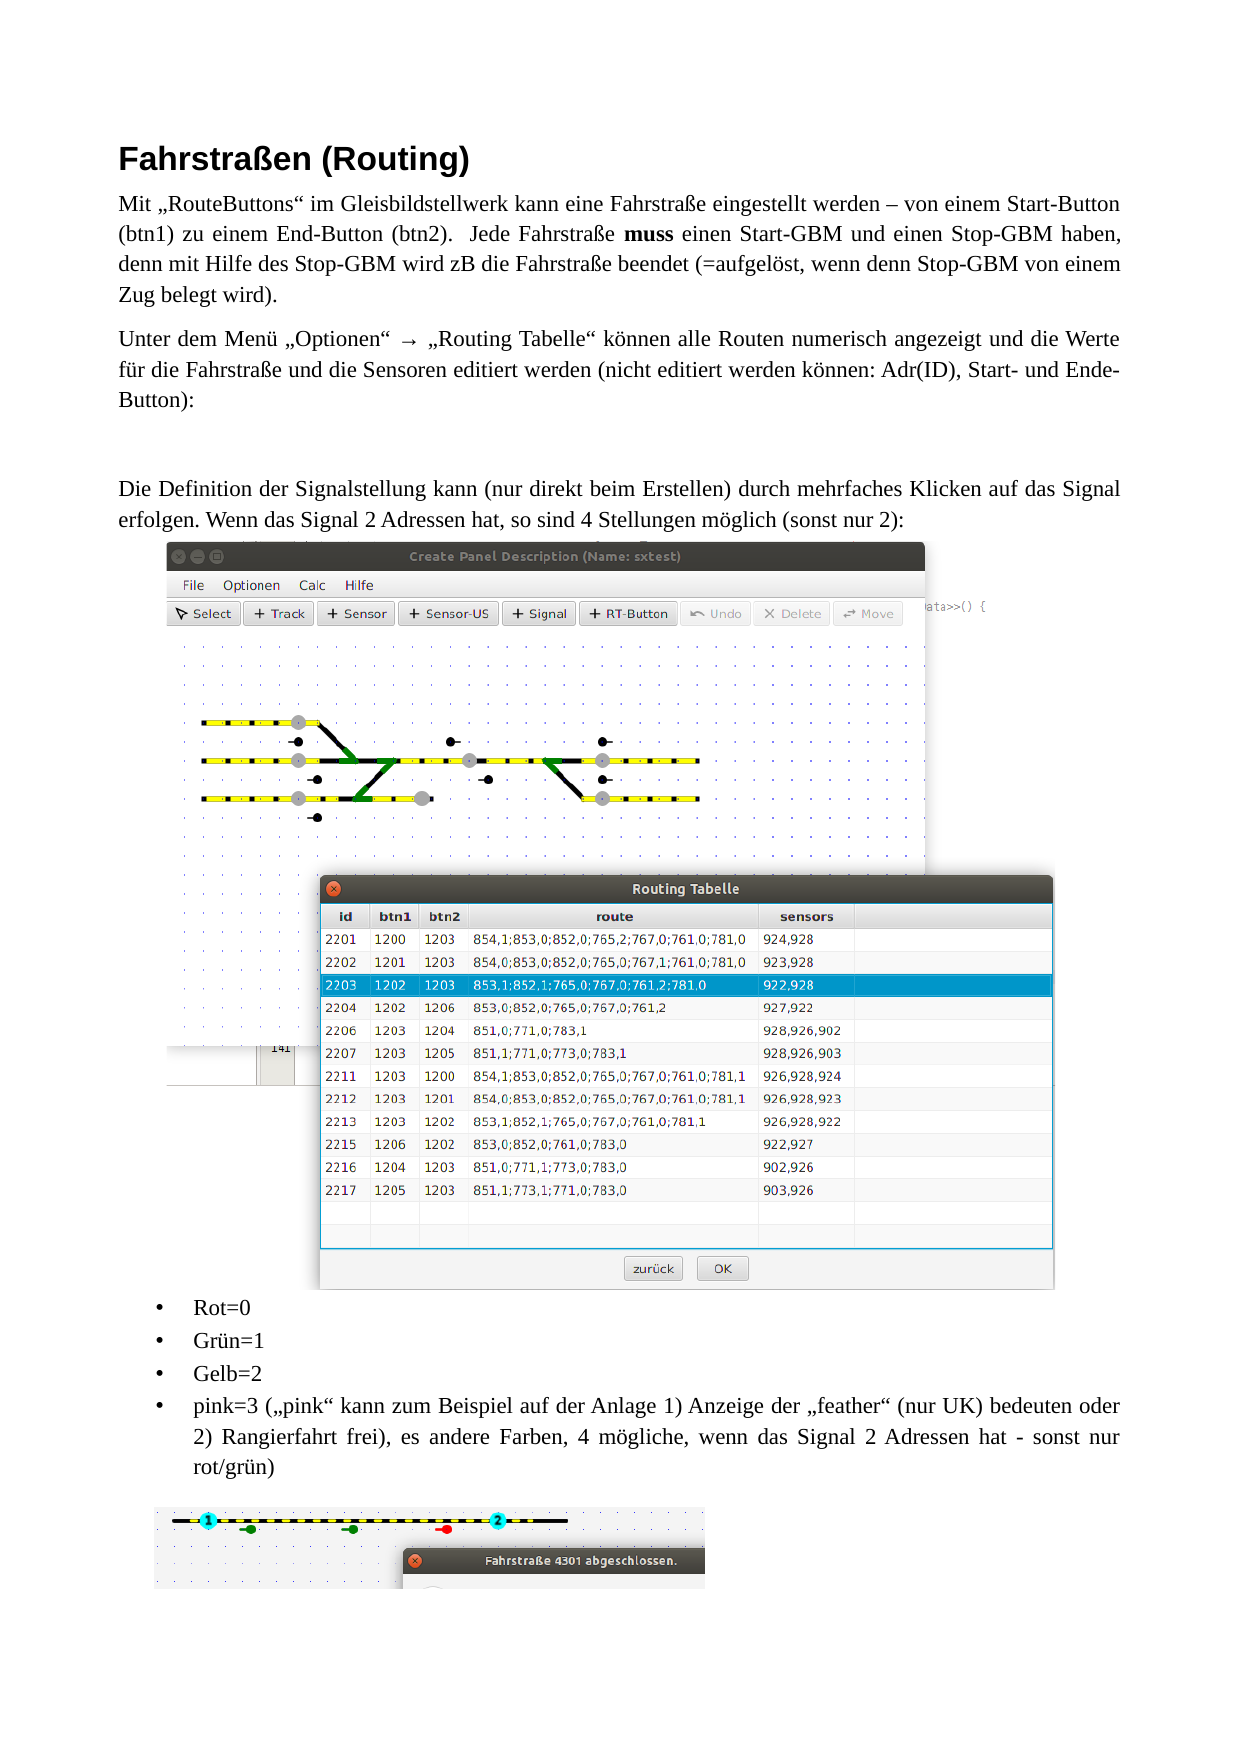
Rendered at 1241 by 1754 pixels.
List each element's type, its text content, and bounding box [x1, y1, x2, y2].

subtitle pink=3 („pink“ kann zum Beispiel auf der Anlage 1) Anzeige der „feather“ (nur UK) bedeuten oder 2) Rangierfahrt frei), es andere Farben, 4 mögliche, wenn das Signal 2 Adressen hat - sonst nur rot/grün) [156, 1392, 1122, 1479]
subtitle Rot=0 [156, 1290, 1122, 1320]
picture [166, 541, 1055, 1290]
text Mit „RouteButtons“ im Gleisbildstellwerk kann eine Fahrstraße eingestellt werden – von einem Start-Button (btn1) zu einem End-Button (btn2). Jede Fahrstraße muss einen Start-GBM und einen Stop-GBM haben, denn mit Hilfe des Stop-GBM wird zB die Fahrstraße beendet (=aufgelöst, wenn denn Stop-GBM von einem Zug belegt wird). [118, 190, 1122, 307]
text Unter dem Menü „Optionen“ → „Routing Tabelle“ können alle Routen numerisch angezeigt und die Werte für die Fahrstraße und die Sensoren editiert werden (nicht editiert werden können: Adr(ID), Start- und Ende-Button): [118, 326, 1122, 412]
subtitle Gelb=2 [156, 1359, 1122, 1386]
picture [154, 1507, 705, 1589]
subtitle Grün=1 [156, 1327, 1122, 1353]
subtitle Die Definition der Signalstellung kann (nur direkt beim Erstellen) durch mehrfaches Klicken auf das Signal erfolgen. Wenn das Signal 2 Adressen hat, so sind 4 Stellungen möglich (sonst nur 2): [118, 476, 1122, 532]
subtitle Fahrstraßen (Routing) [118, 139, 1122, 178]
